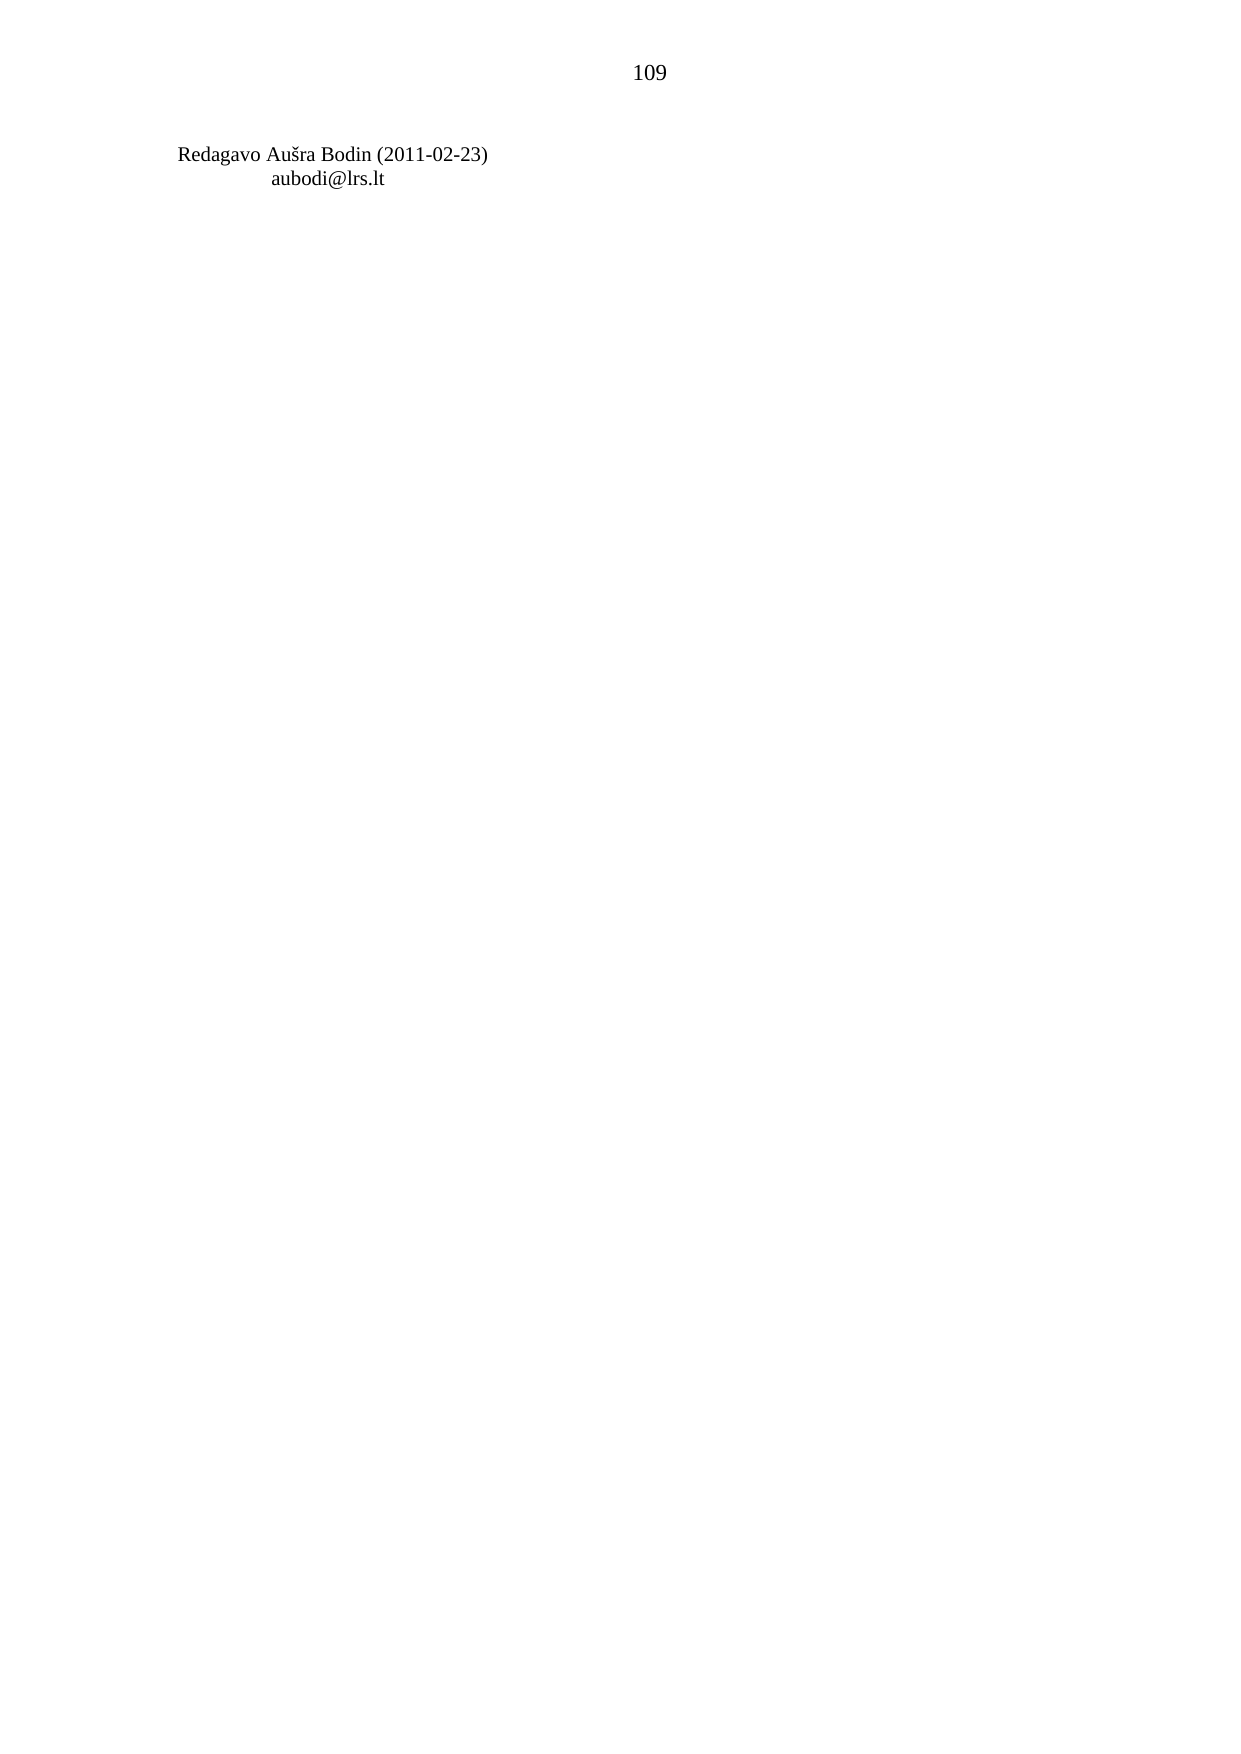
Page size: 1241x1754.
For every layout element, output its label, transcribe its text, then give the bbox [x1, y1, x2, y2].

text Redagavo Aušra Bodin (2011-02-23) [177, 142, 1122, 166]
text aubodi@lrs.lt [177, 166, 1122, 190]
